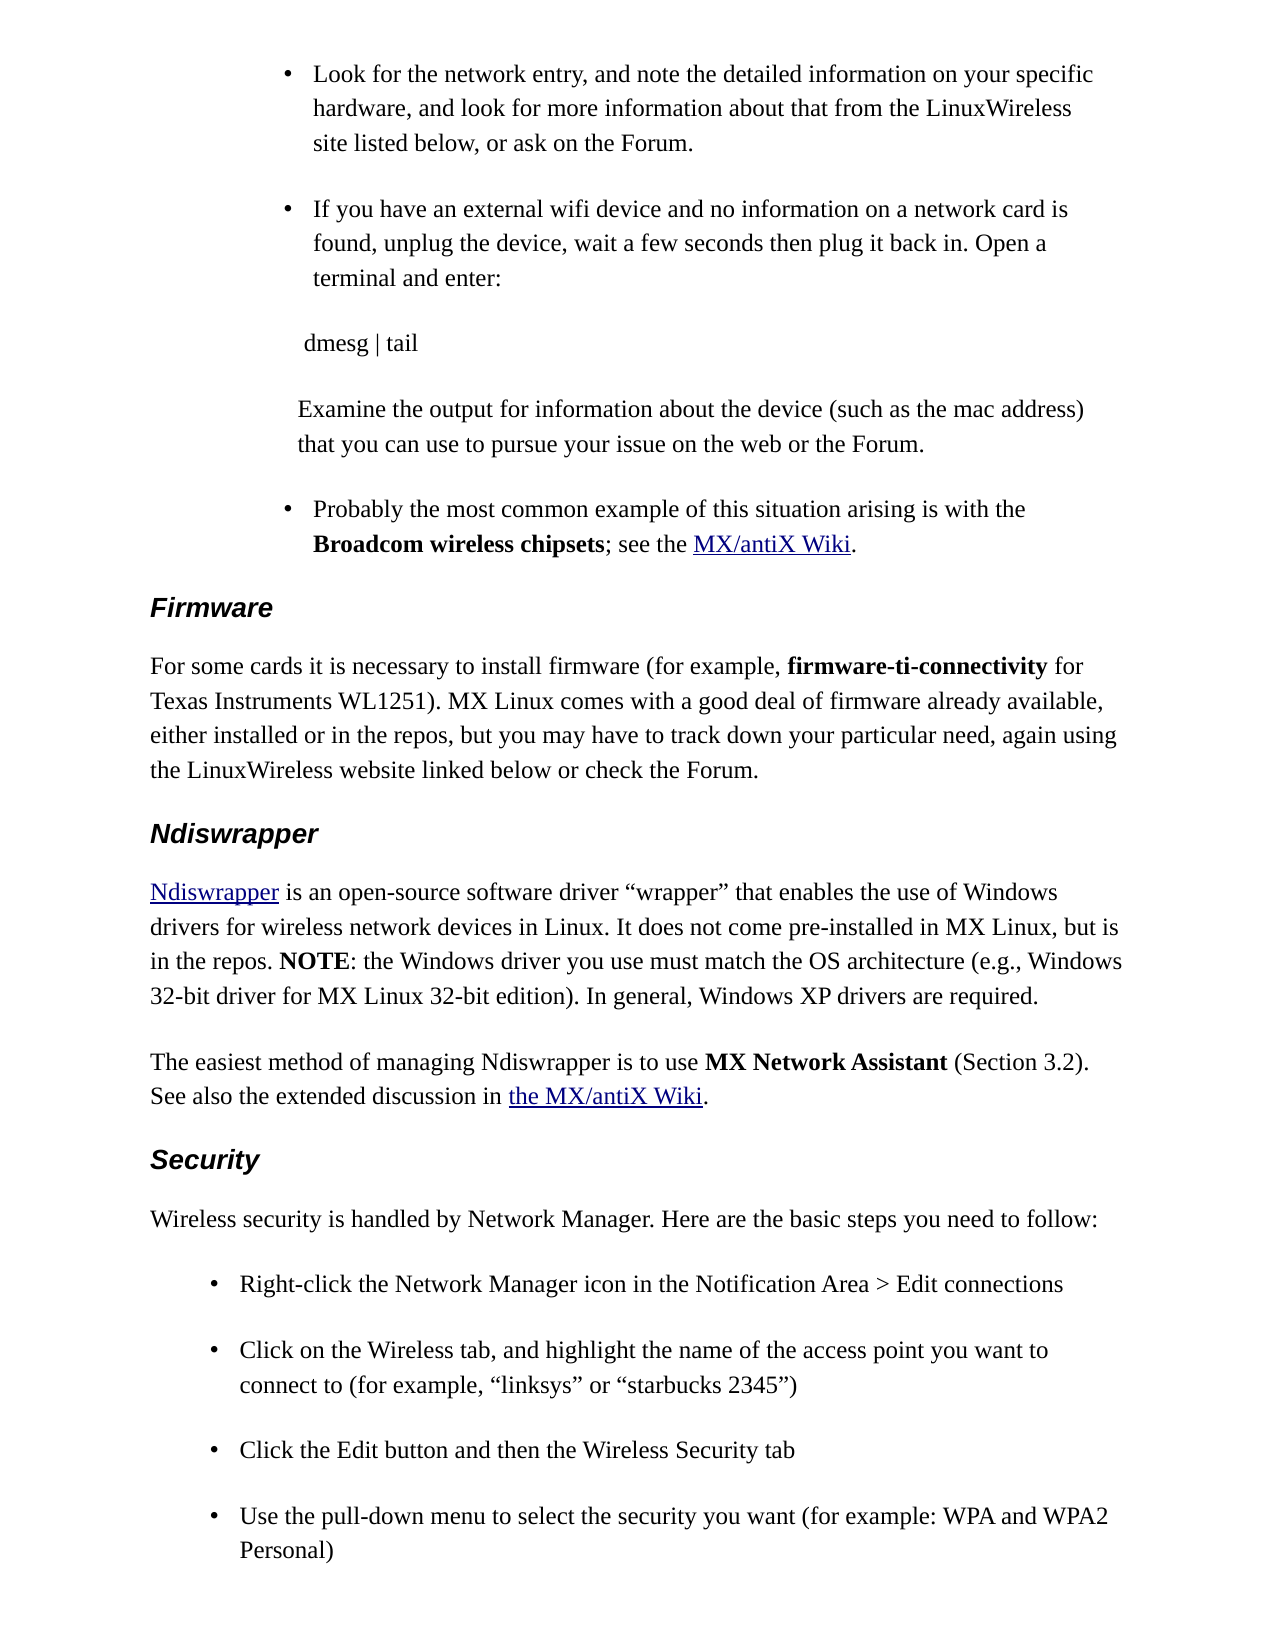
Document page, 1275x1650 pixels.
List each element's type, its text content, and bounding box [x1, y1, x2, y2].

list Probably the most common example of this situation arising is with the Broadcom wireless chipsets; see the MX/antiX Wiki. [283, 494, 1109, 558]
list Click the Edit button and then the Wireless Security tab [210, 1435, 1109, 1464]
list If you have an external wifi device and no information on a network card is found, unplug the device, wait a few seconds then plug it back in. Open a terminal and enter: [283, 194, 1109, 291]
text Ndiswrapper is an open-source software driver “wrapper” that enables the use of Windows drivers for wireless network devices in Linux. It does not come pre-installed in MX Linux, but is in the repos. NOTE: the Windows driver you use must match the OS architecture (e.g., Windows 32-bit driver for MX Linux 32-bit edition). In general, Windows XP drivers are required. [150, 877, 1125, 1010]
subtitle Firmware [150, 591, 1125, 623]
text Wireless security is handled by Network Manager. Here are the basic steps you need to follow: [150, 1204, 1125, 1232]
list Right-click the Network Manager icon in the Notification Area > Edit connections [210, 1269, 1109, 1298]
subtitle Security [150, 1144, 1125, 1176]
list Click on the Wireless tab, and highlight the name of the access point you want to connect to (for example, “linksys” or “starbucks 2345”) [210, 1335, 1109, 1398]
list dmesg | tail [268, 328, 1125, 357]
list Examine the output for information about the device (such as the mac address) that you can use to pursue your issue on the web or the Forum. [268, 394, 1125, 457]
text The easiest method of managing Ndiswrapper is to use MX Network Assistant (Section 3.2). See also the extended discussion in the MX/antiX Wiki. [150, 1047, 1125, 1110]
text For some cards it is necessary to install firmware (for example, firmware-ti-connectivity for Texas Instruments WL1251). MX Linux comes with a good deal of firmware already available, either installed or in the repos, but you may have to track down your particular need, again using the LinuxWireless website linked below or check the Forum. [150, 651, 1125, 784]
list Use the pull-down menu to select the security you want (for example: WPA and WPA2 Personal) [210, 1501, 1109, 1564]
list Look for the network entry, and note the detailed information on your specific hardware, and look for more information about that from the LinuxWireless site listed below, or ask on the Forum. [283, 59, 1109, 157]
subtitle Ndiswrapper [150, 817, 1125, 849]
